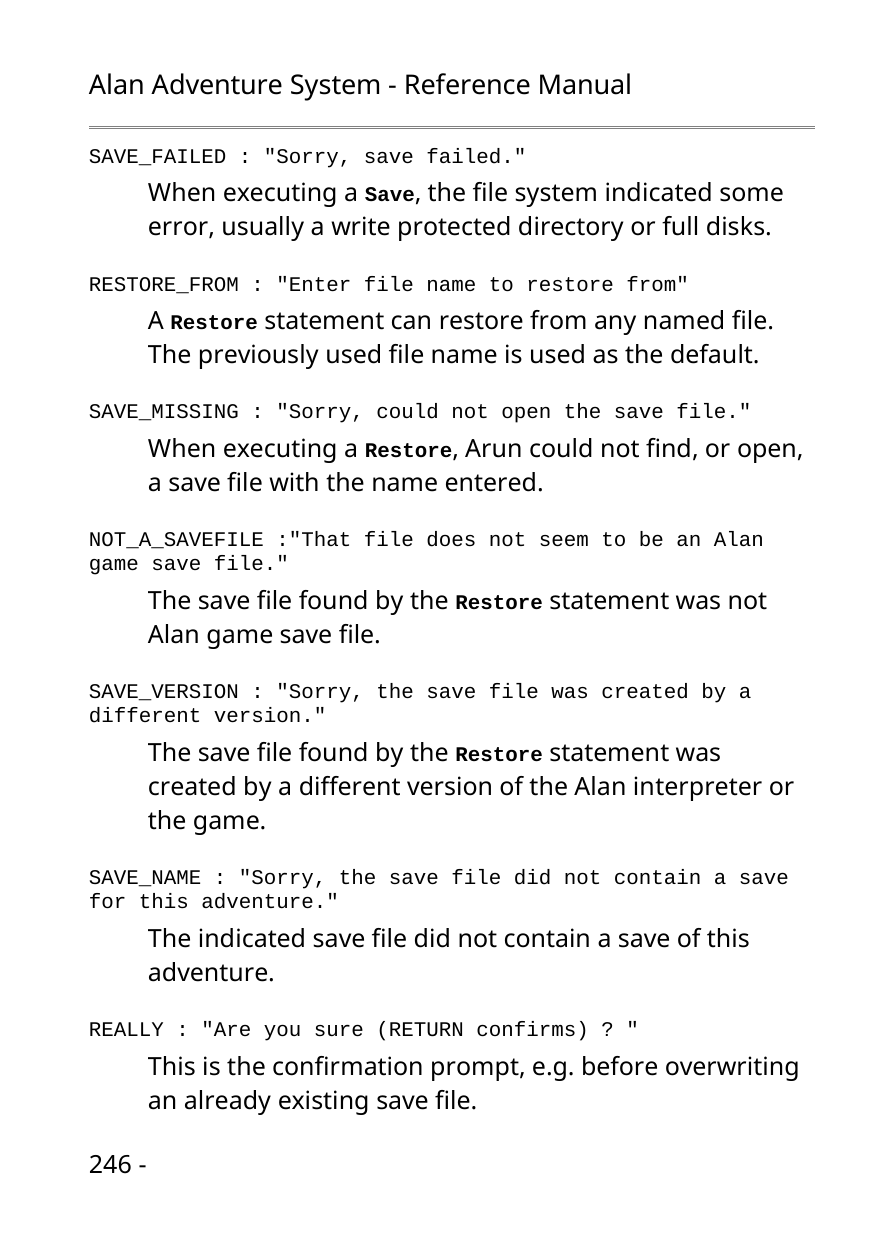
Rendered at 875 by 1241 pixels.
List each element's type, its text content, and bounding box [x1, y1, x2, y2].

text The save file found by the Restore statement was not Alan game save file. [148, 583, 815, 651]
text NOT_A_SAVEFILE :"That file does not seem to be an Alan game save file." [88, 529, 815, 577]
text SAVE_FAILED : "Sorry, save failed." [88, 146, 815, 169]
text RESTORE_FROM : "Enter file name to restore from" [88, 273, 815, 297]
text When executing a Restore, Arun could not find, or open, a save file with the name entered. [148, 431, 815, 499]
text A Restore statement can restore from any named file. The previous­ly used file name is used as the default. [148, 303, 815, 371]
text The save file found by the Restore statement was created by a different version of the Alan in­terpreter or the game. [148, 735, 815, 837]
text When executing a Save, the file system indicated some error, usually a write protected directory or full disks. [148, 175, 815, 243]
text SAVE_VERSION : "Sorry, the save file was created by a different version." [88, 681, 815, 729]
text This is the confirmation prompt, e.g. before overwriting an already existing save file. [148, 1049, 815, 1117]
text SAVE_MISSING : "Sorry, could not open the save file." [88, 401, 815, 425]
text REALLY : "Are you sure (RETURN confirms) ? " [88, 1019, 815, 1043]
text The indicated save file did not contain a save of this adventure. [148, 921, 815, 989]
text SAVE_NAME : "Sorry, the save file did not contain a save for this adventure." [88, 867, 815, 915]
